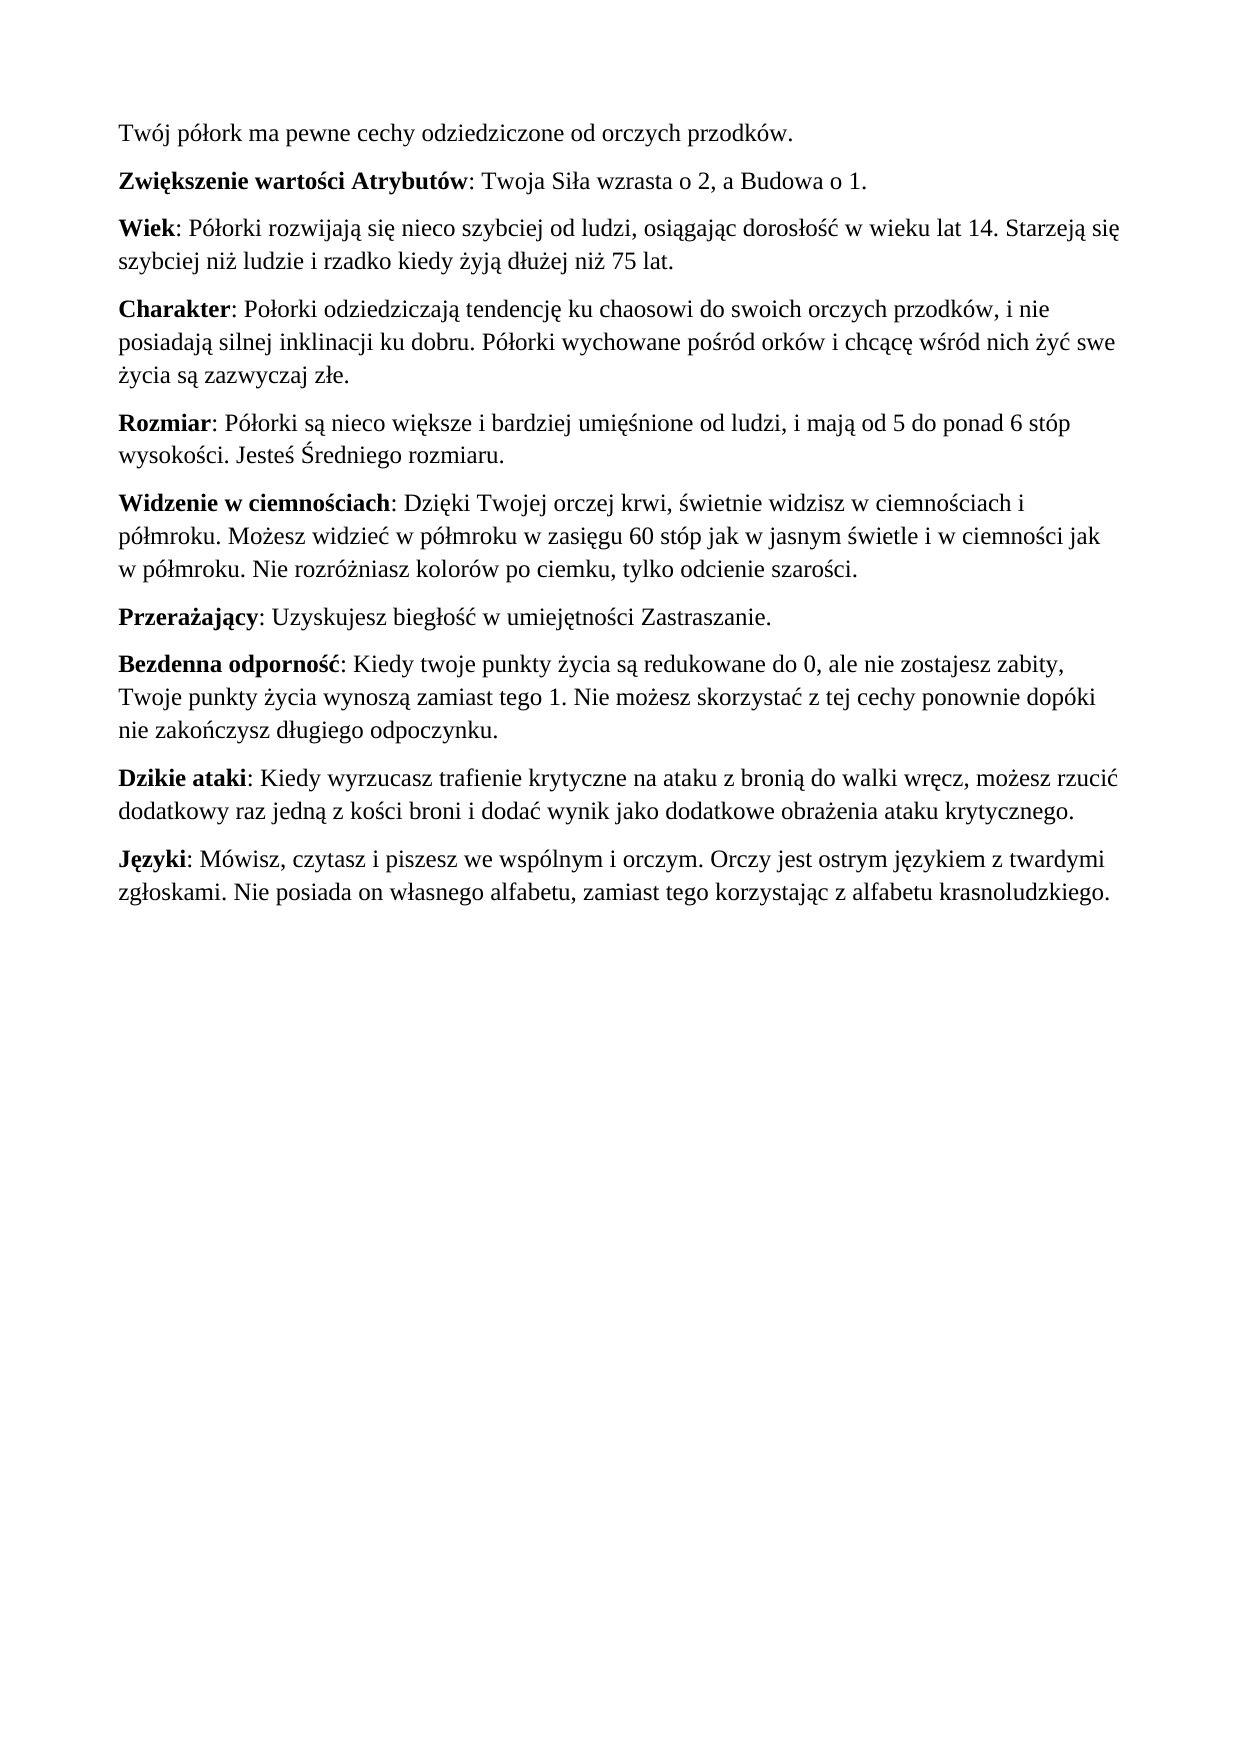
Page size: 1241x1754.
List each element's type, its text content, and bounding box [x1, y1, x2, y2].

text Wiek: Półorki rozwijają się nieco szybciej od ludzi, osiągając dorosłość w wieku lat 14. Starzeją się szybciej niż ludzie i rzadko kiedy żyją dłużej niż 75 lat. [118, 213, 1122, 275]
text Twój półork ma pewne cechy odziedziczone od orczych przodków. [118, 118, 1122, 147]
text Przerażający: Uzyskujesz biegłość w umiejętności Zastraszanie. [118, 602, 1122, 631]
text Języki: Mówisz, czytasz i piszesz we wspólnym i orczym. Orczy jest ostrym językiem z twardymi zgłoskami. Nie posiada on własnego alfabetu, zamiast tego korzystając z alfabetu krasnoludzkiego. [118, 844, 1122, 906]
text Bezdenna odporność: Kiedy twoje punkty życia są redukowane do 0, ale nie zostajesz zabity, Twoje punkty życia wynoszą zamiast tego 1. Nie możesz skorzystać z tej cechy ponownie dopóki nie zakończysz długiego odpoczynku. [118, 649, 1122, 744]
text Widzenie w ciemnościach: Dzięki Twojej orczej krwi, świetnie widzisz w ciemnościach i półmroku. Możesz widzieć w półmroku w zasięgu 60 stóp jak w jasnym świetle i w ciemności jak w półmroku. Nie rozróżniasz kolorów po ciemku, tylko odcienie szarości. [118, 488, 1122, 583]
text Zwiększenie wartości Atrybutów: Twoja Siła wzrasta o 2, a Budowa o 1. [118, 166, 1122, 194]
text Rozmiar: Półorki są nieco większe i bardziej umięśnione od ludzi, i mają od 5 do ponad 6 stóp wysokości. Jesteś Średniego rozmiaru. [118, 408, 1122, 469]
text Dzikie ataki: Kiedy wyrzucasz trafienie krytyczne na ataku z bronią do walki wręcz, możesz rzucić dodatkowy raz jedną z kości broni i dodać wynik jako dodatkowe obrażenia ataku krytycznego. [118, 763, 1122, 825]
text Charakter: Połorki odziedziczają tendencję ku chaosowi do swoich orczych przodków, i nie posiadają silnej inklinacji ku dobru. Półorki wychowane pośród orków i chcącę wśród nich żyć swe życia są zazwyczaj złe. [118, 294, 1122, 389]
